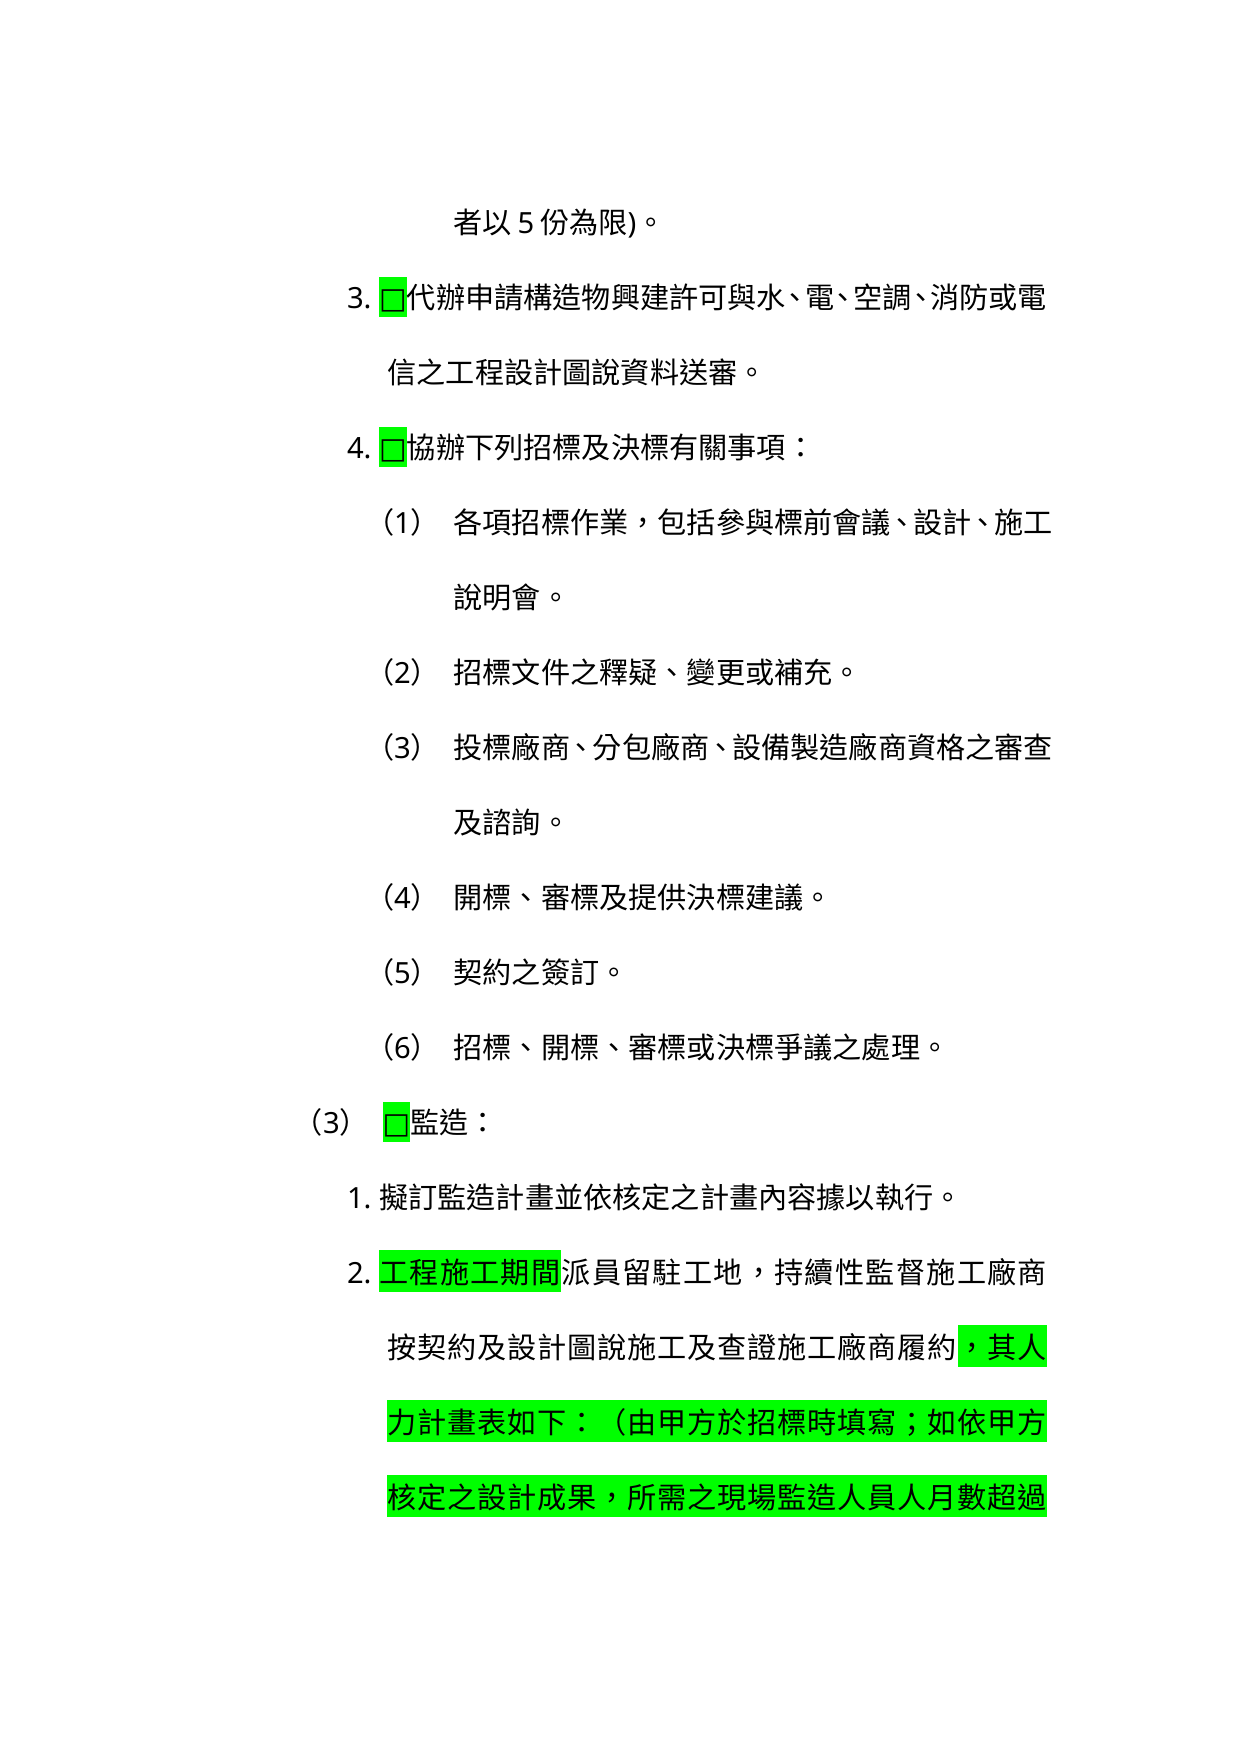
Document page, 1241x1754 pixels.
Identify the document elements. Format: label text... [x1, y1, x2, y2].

list 招標、開標、審標或決標爭議之處理。 [365, 1008, 1053, 1083]
list □監造： [294, 1083, 1053, 1158]
list 契約之簽訂。 [365, 933, 1053, 1008]
list □代辦申請構造物興建許可與水、電、空調、消防或電信之工程設計圖說資料送審。 [347, 258, 1047, 408]
list 投標廠商、分包廠商、設備製造廠商資格之審查及諮詢。 [365, 708, 1053, 858]
list 開標、審標及提供決標建議。 [365, 858, 1053, 933]
list 者以5份為限)。 [365, 183, 1053, 258]
list 擬訂監造計畫並依核定之計畫內容據以執行。 [347, 1158, 1047, 1233]
list 工程施工期間派員留駐工地，持續性監督施工廠商按契約及設計圖說施工及查證施工廠商履約，其人力計畫表如下：（由甲方於招標時填寫；如依甲方核定之設計成果，所需之現場監造人員人月數超過 [347, 1233, 1047, 1533]
list □協辦下列招標及決標有關事項： [347, 408, 1047, 483]
list 招標文件之釋疑、變更或補充。 [365, 633, 1053, 708]
list 各項招標作業，包括參與標前會議、設計、施工說明會。 [365, 483, 1053, 633]
